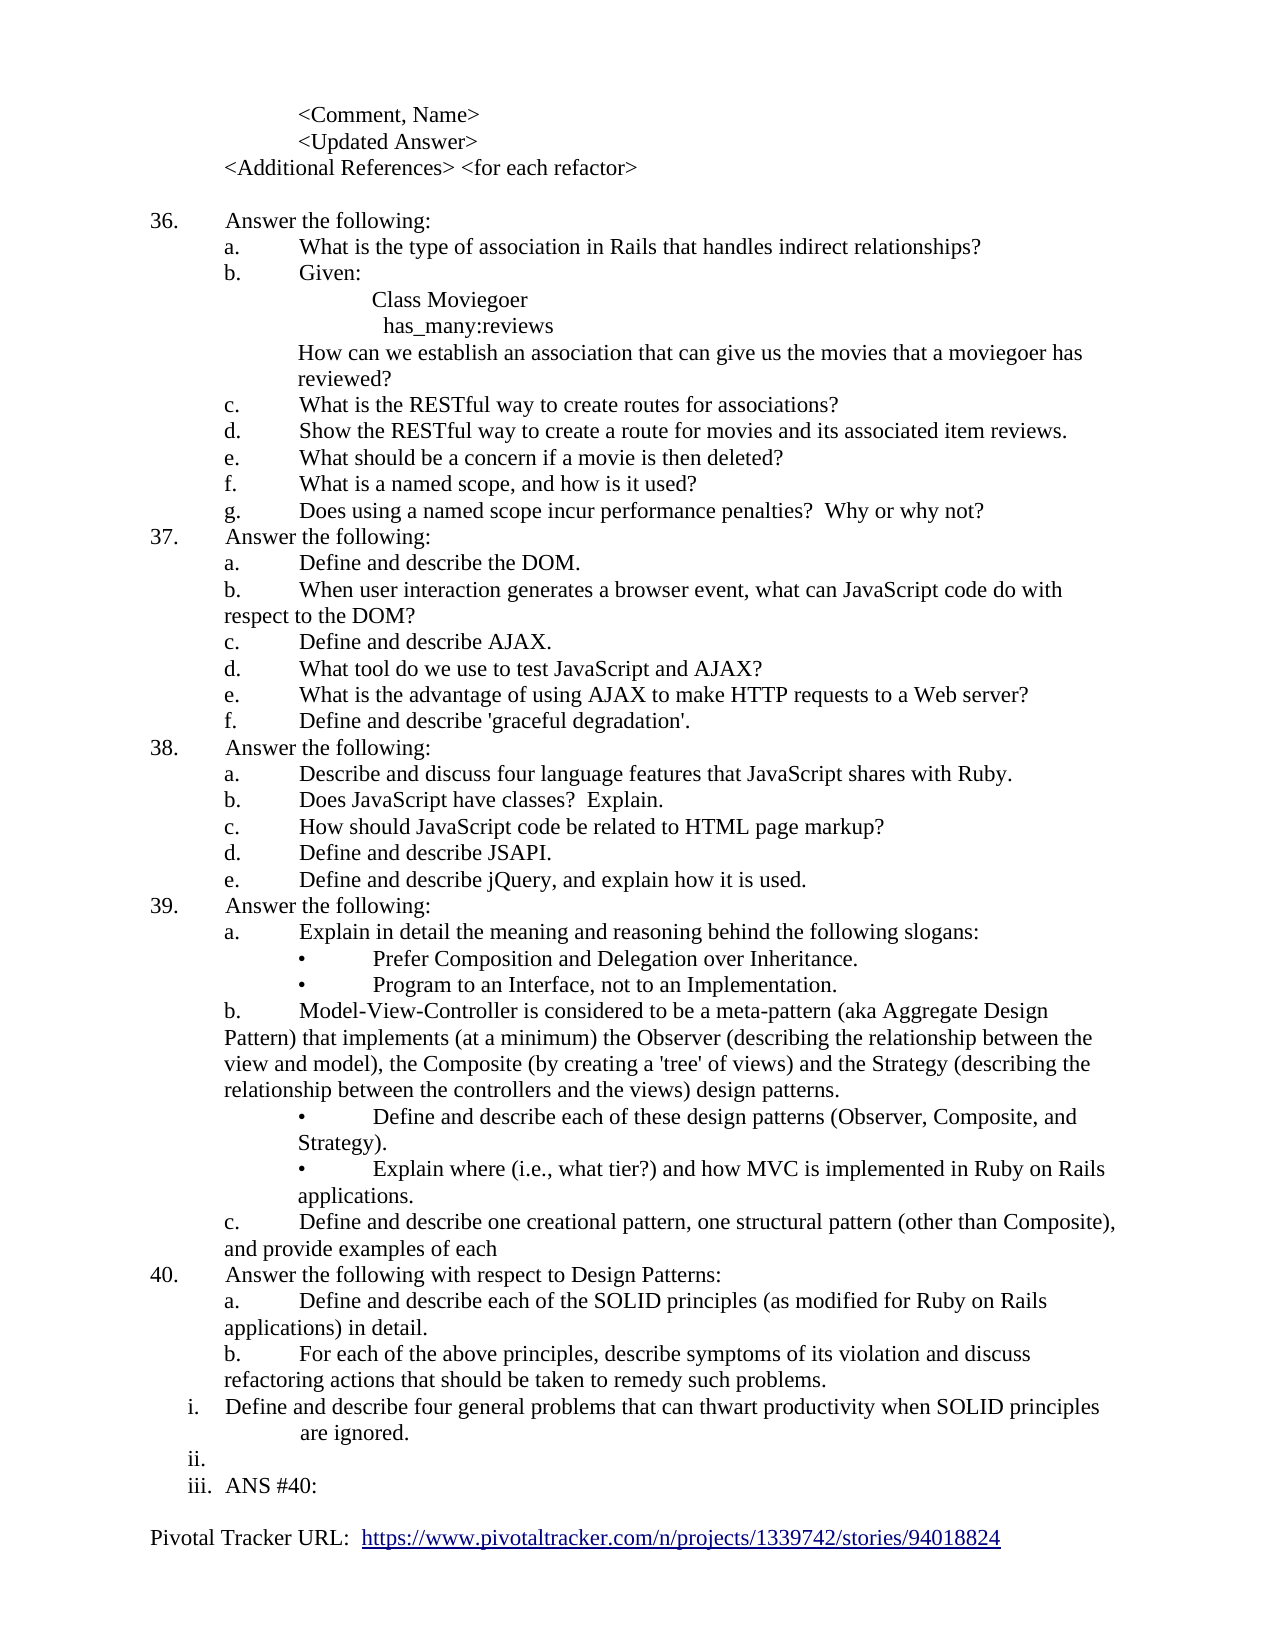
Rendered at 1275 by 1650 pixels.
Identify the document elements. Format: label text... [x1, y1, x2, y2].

text • Explain where (i.e., what tier?) and how MVC is implemented in Ruby on Rails applications. [298, 1156, 1125, 1208]
text a. Define and describe the DOM. [224, 549, 1125, 576]
text c. How should JavaScript code be related to HTML page markup? [224, 813, 1125, 839]
text b. For each of the above principles, describe symptoms of its violation and discuss refactoring actions that should be taken to remedy such problems. [224, 1340, 1125, 1393]
text f. What is a named scope, and how is it used? [224, 470, 1125, 497]
text b. When user interaction generates a browser event, what can JavaScript code do with respect to the DOM? [224, 576, 1125, 628]
text f. Define and describe 'graceful degradation'. [224, 707, 1125, 734]
text • Program to an Interface, not to an Implementation. [298, 971, 1125, 997]
text e. What should be a concern if a movie is then deleted? [224, 444, 1125, 470]
text Pivotal Tracker URL: https://www.pivotaltracker.com/n/projects/1339742/stories/94018824 [150, 1524, 1125, 1551]
text has_many:reviews [372, 312, 1125, 338]
text 39. Answer the following: [150, 892, 1125, 918]
text <Updated Answer> [298, 128, 1125, 154]
text a. Define and describe each of the SOLID principles (as modified for Ruby on Rails applications) in detail. [224, 1287, 1125, 1340]
text How can we establish an association that can give us the movies that a moviegoer has reviewed? [298, 338, 1125, 391]
text b. Does JavaScript have classes? Explain. [224, 787, 1125, 813]
text <Comment, Name> [298, 101, 1125, 128]
text d. Show the RESTful way to create a route for movies and its associated item reviews. [224, 418, 1125, 444]
text e. Define and describe jQuery, and explain how it is used. [224, 866, 1125, 892]
text a. Explain in detail the meaning and reasoning behind the following slogans: [224, 918, 1125, 945]
text a. Describe and discuss four language features that JavaScript shares with Ruby. [224, 760, 1125, 787]
text 36. Answer the following: [150, 207, 1125, 233]
list Define and describe four general problems that can thwart productivity when SOLID principles are ignored. [187, 1393, 1125, 1445]
text d. Define and describe JSAPI. [224, 839, 1125, 866]
text c. Define and describe AJAX. [224, 628, 1125, 655]
text 40. Answer the following with respect to Design Patterns: [150, 1261, 1125, 1287]
text • Prefer Composition and Delegation over Inheritance. [298, 945, 1125, 971]
text <Additional References> <for each refactor> [224, 154, 1125, 180]
text g. Does using a named scope incur performance penalties? Why or why not? [224, 497, 1125, 523]
text e. What is the advantage of using AJAX to make HTTP requests to a Web server? [224, 681, 1125, 707]
text Class Moviegoer [372, 286, 1125, 312]
list ANS #40: [187, 1472, 1125, 1524]
text b. Model-View-Controller is considered to be a meta-pattern (aka Aggregate Design Pattern) that implements (at a minimum) the Observer (describing the relationship between the view and model), the Composite (by creating a 'tree' of views) and the Strategy (describing the relationship between the controllers and the views) design patterns. [224, 997, 1125, 1103]
text c. What is the RESTful way to create routes for associations? [224, 391, 1125, 418]
text 37. Answer the following: [150, 523, 1125, 549]
text a. What is the type of association in Rails that handles indirect relationships? [224, 233, 1125, 259]
text b. Given: [224, 259, 1125, 286]
text c. Define and describe one creational pattern, one structural pattern (other than Composite), and provide examples of each [224, 1208, 1125, 1261]
text • Define and describe each of these design patterns (Observer, Composite, and Strategy). [298, 1103, 1125, 1156]
text 38. Answer the following: [150, 734, 1125, 760]
text d. What tool do we use to test JavaScript and AJAX? [224, 655, 1125, 681]
